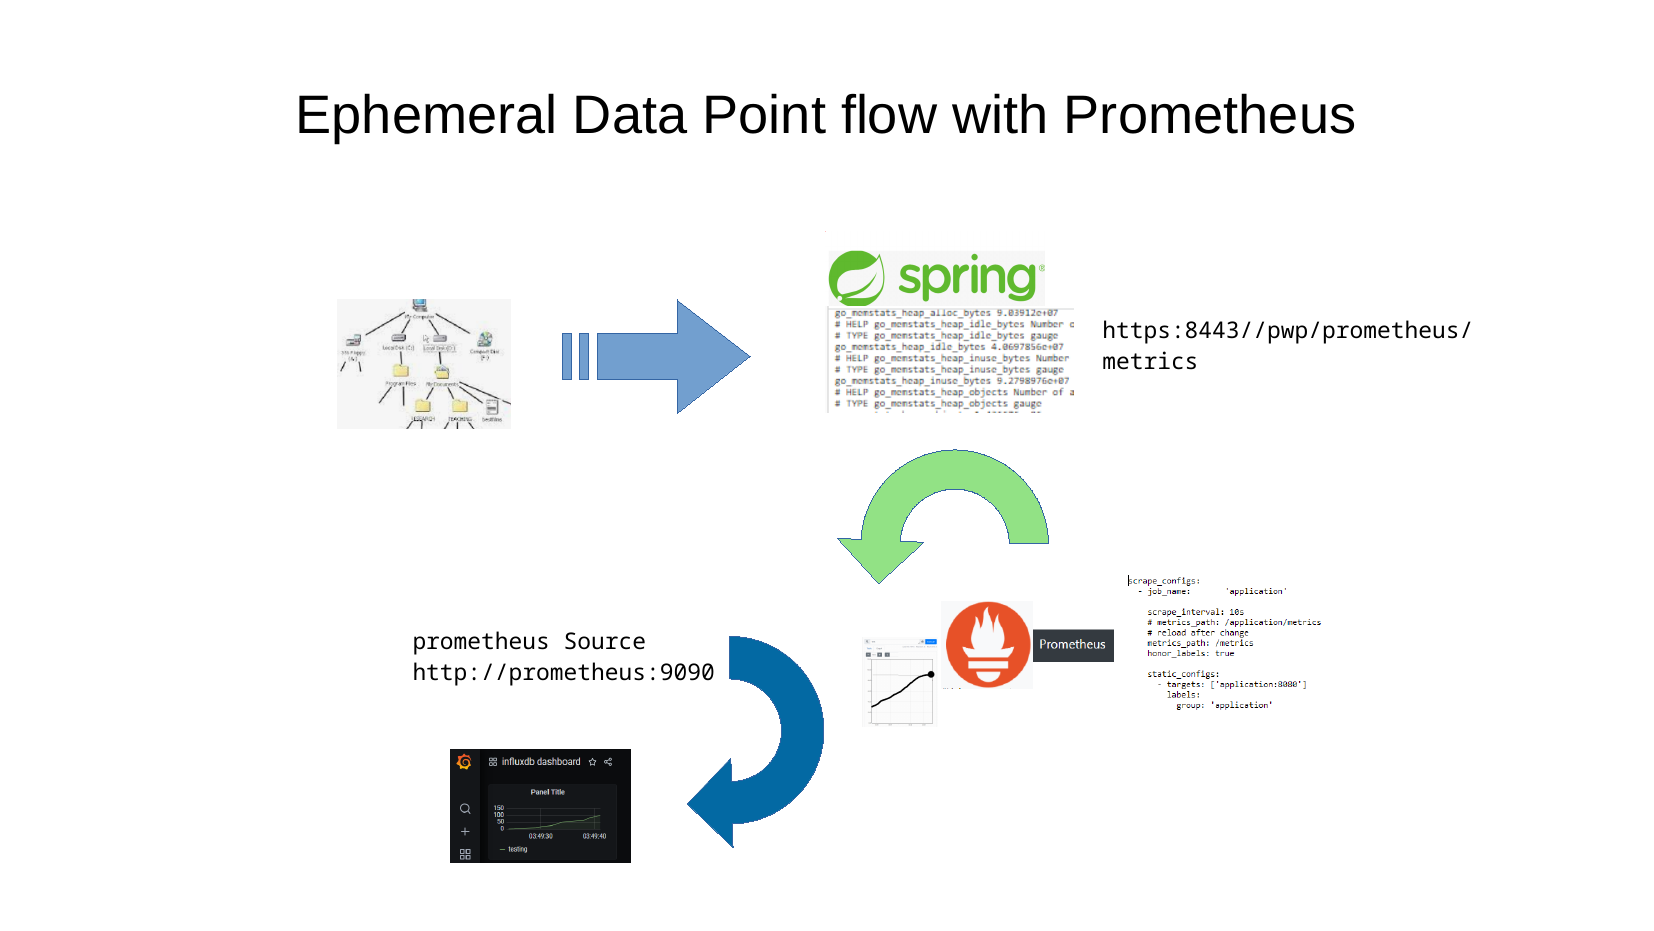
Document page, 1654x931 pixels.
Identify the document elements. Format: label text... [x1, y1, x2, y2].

title Ephemeral Data Point flow with Prometheus [82, 37, 1571, 193]
picture [450, 749, 631, 863]
text_box prometheus Source http://prometheus:9090 [412, 600, 751, 713]
picture [825, 231, 1074, 413]
picture [862, 575, 1330, 727]
text_box [597, 299, 751, 414]
text_box [687, 636, 824, 848]
text_box [837, 449, 1049, 584]
text_box [562, 333, 572, 380]
text_box https:8443//pwp/prometheus/metrics [1087, 306, 1538, 376]
picture [337, 299, 511, 429]
text_box [579, 333, 589, 380]
